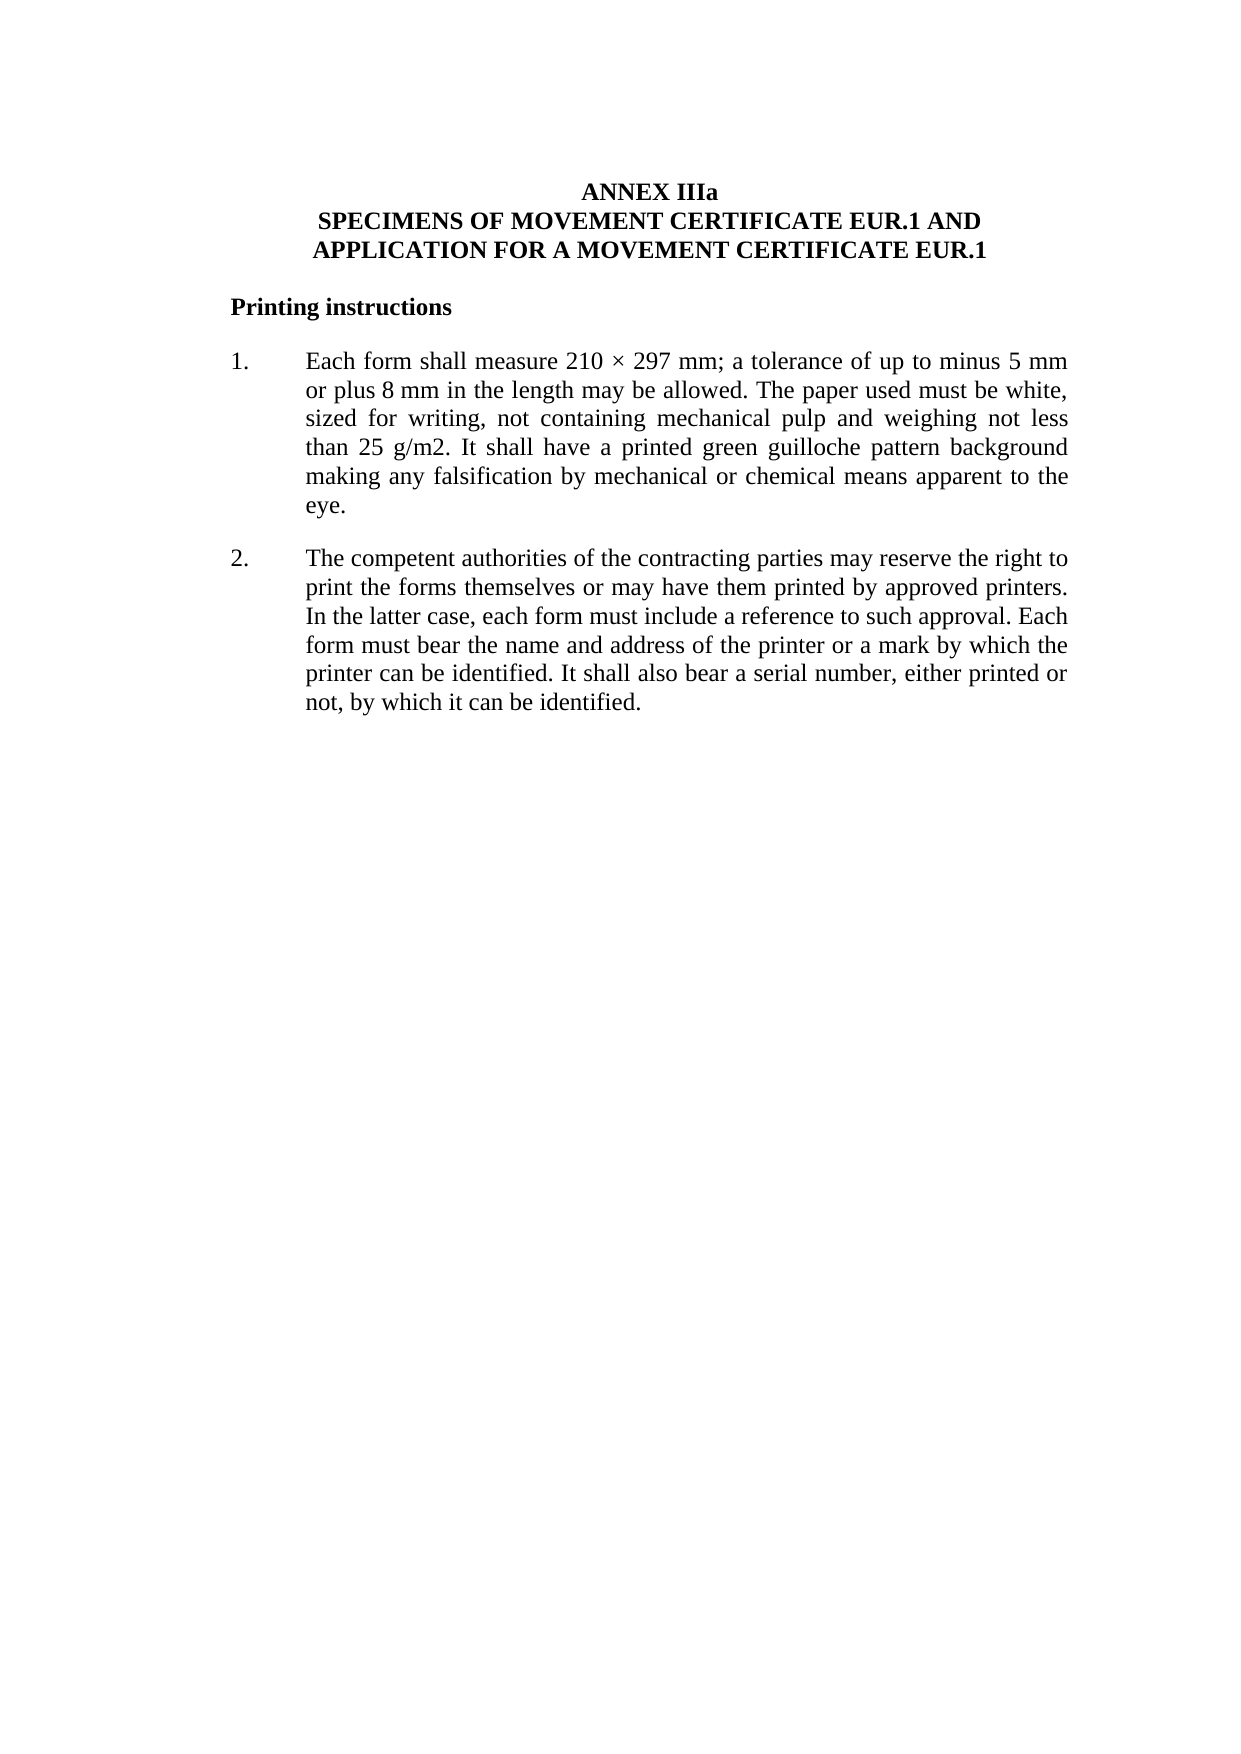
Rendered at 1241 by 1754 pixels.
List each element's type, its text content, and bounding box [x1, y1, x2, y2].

text ANNEX IIIa [230, 177, 1069, 206]
text SPECIMENS OF MOVEMENT CERTIFICATE EUR.1 AND APPLICATION FOR A MOVEMENT CERTIFICATE EUR.1 [230, 206, 1069, 263]
text Printing instructions [230, 292, 1069, 321]
text 2. The competent authorities of the contracting parties may reserve the right to print the forms themselves or may have them printed by approved printers. In the latter case, each form must include a reference to such approval. Each form must bear the name and address of the printer or a mark by which the printer can be identified. It shall also bear a serial number, either printed or not, by which it can be identified. [230, 543, 1069, 716]
text 1. Each form shall measure 210 × 297 mm; a tolerance of up to minus 5 mm or plus 8 mm in the length may be allowed. The paper used must be white, sized for writing, not containing mechanical pulp and weighing not less than 25 g/m2. It shall have a printed green guilloche pattern background making any falsification by mechanical or chemical means apparent to the eye. [230, 346, 1069, 518]
